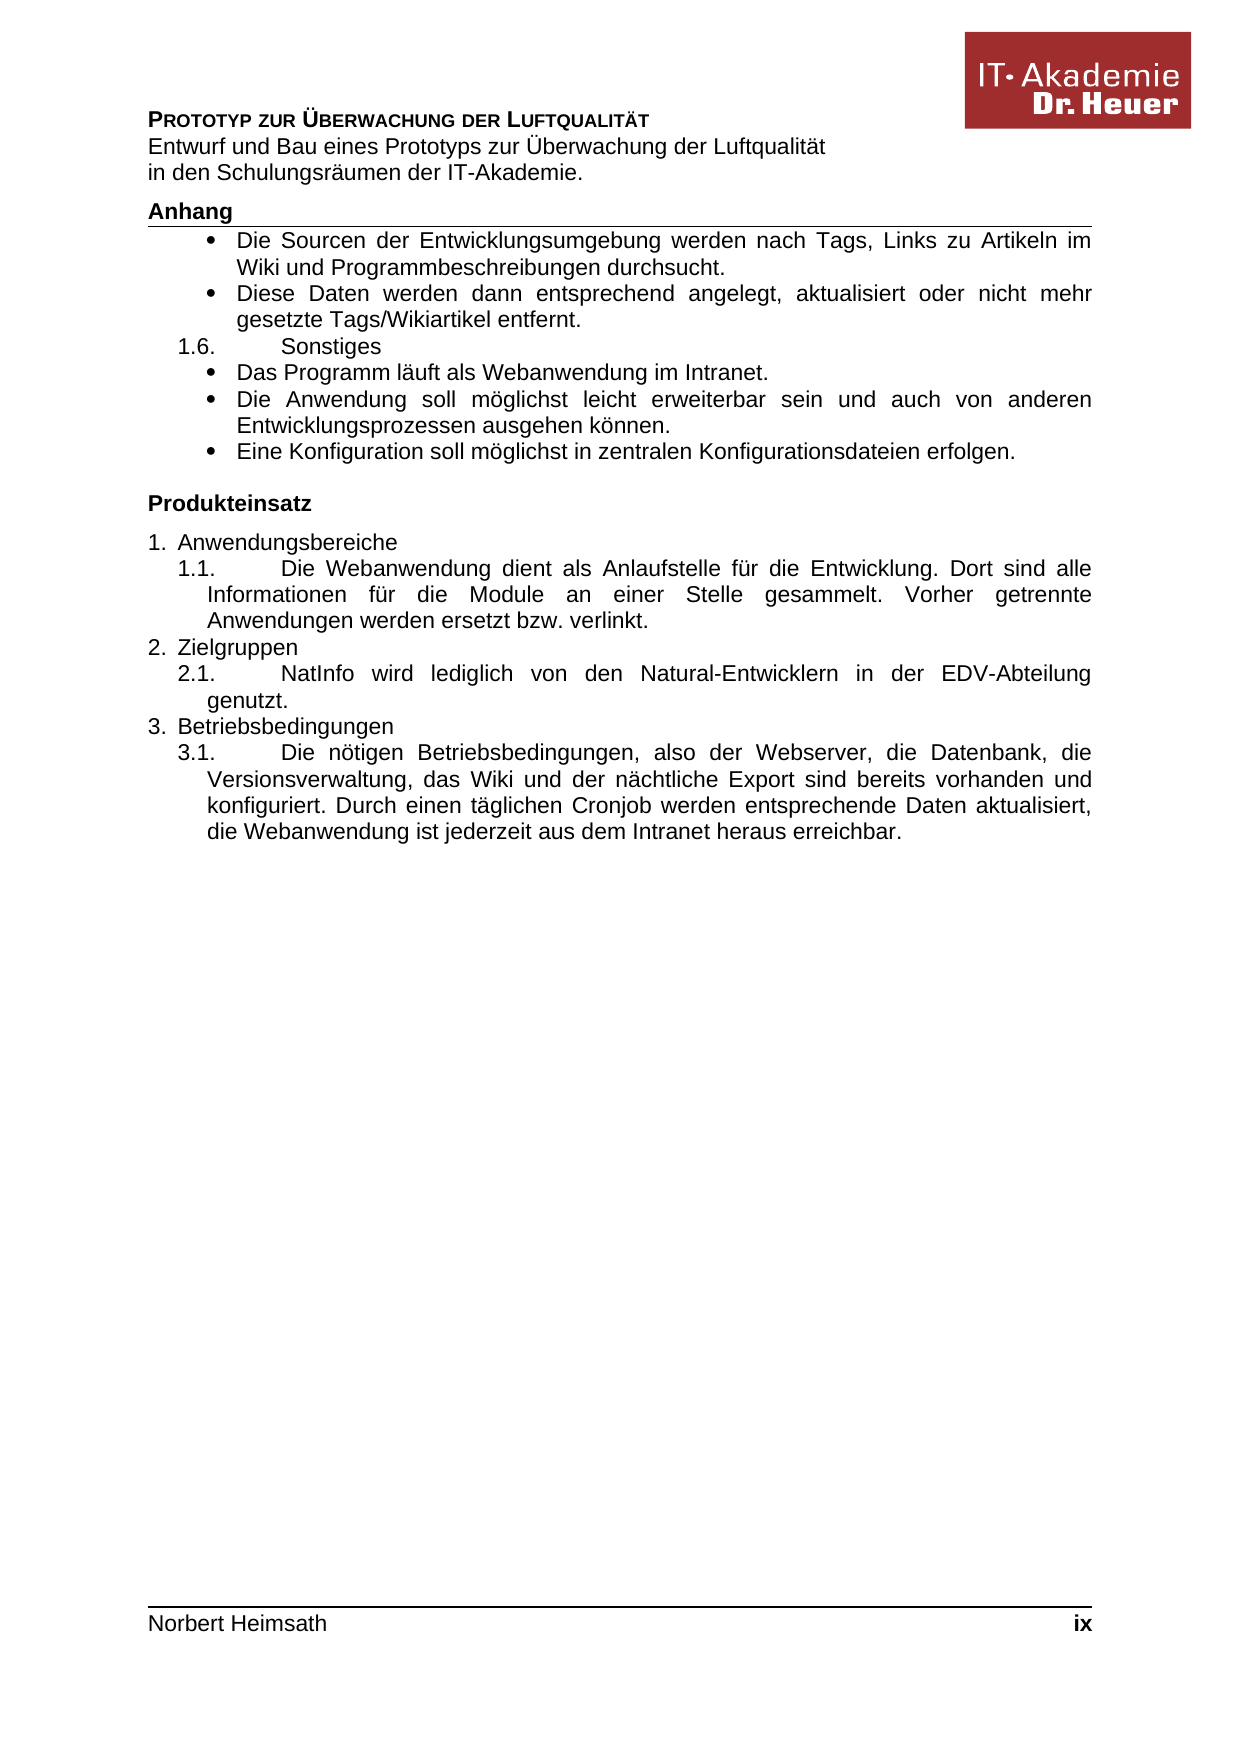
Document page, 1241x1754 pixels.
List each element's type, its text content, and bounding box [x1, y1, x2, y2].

list NatInfo wird lediglich von den Natural-Entwicklern in der EDV-Abteilung genutzt. [177, 660, 1092, 713]
list Zielgruppen [148, 634, 1092, 660]
list Anwendungsbereiche [148, 528, 1092, 555]
list Die nötigen Betriebsbedingungen, also der Webserver, die Datenbank, die Versionsverwaltung, das Wiki und der nächtliche Export sind bereits vorhanden und konfiguriert. Durch einen täglichen Cronjob werden entsprechende Daten aktualisiert, die Webanwendung ist jederzeit aus dem Intranet heraus erreichbar. [177, 739, 1092, 845]
list Die Webanwendung dient als Anlaufstelle für die Entwicklung. Dort sind alle Informationen für die Module an einer Stelle gesammelt. Vorher getrennte Anwendungen werden ersetzt bzw. verlinkt. [177, 555, 1092, 634]
list Das Programm läuft als Webanwendung im Intranet. [207, 359, 1092, 386]
list Eine Konfiguration soll möglichst in zentralen Konfigurationsdateien erfolgen. [207, 438, 1092, 464]
list Die Sourcen der Entwicklungsumgebung werden nach Tags, Links zu Artikeln im Wiki und Programmbeschreibungen durchsucht. [207, 227, 1092, 280]
list Produkteinsatz [148, 489, 1092, 516]
list Die Anwendung soll möglichst leicht erweiterbar sein und auch von anderen Entwicklungsprozessen ausgehen können. [207, 386, 1092, 438]
list Sonstiges [177, 333, 1092, 359]
list Diese Daten werden dann entsprechend angelegt, aktualisiert oder nicht mehr gesetzte Tags/Wikiartikel entfernt. [207, 280, 1092, 333]
list Betriebsbedingungen [148, 713, 1092, 739]
